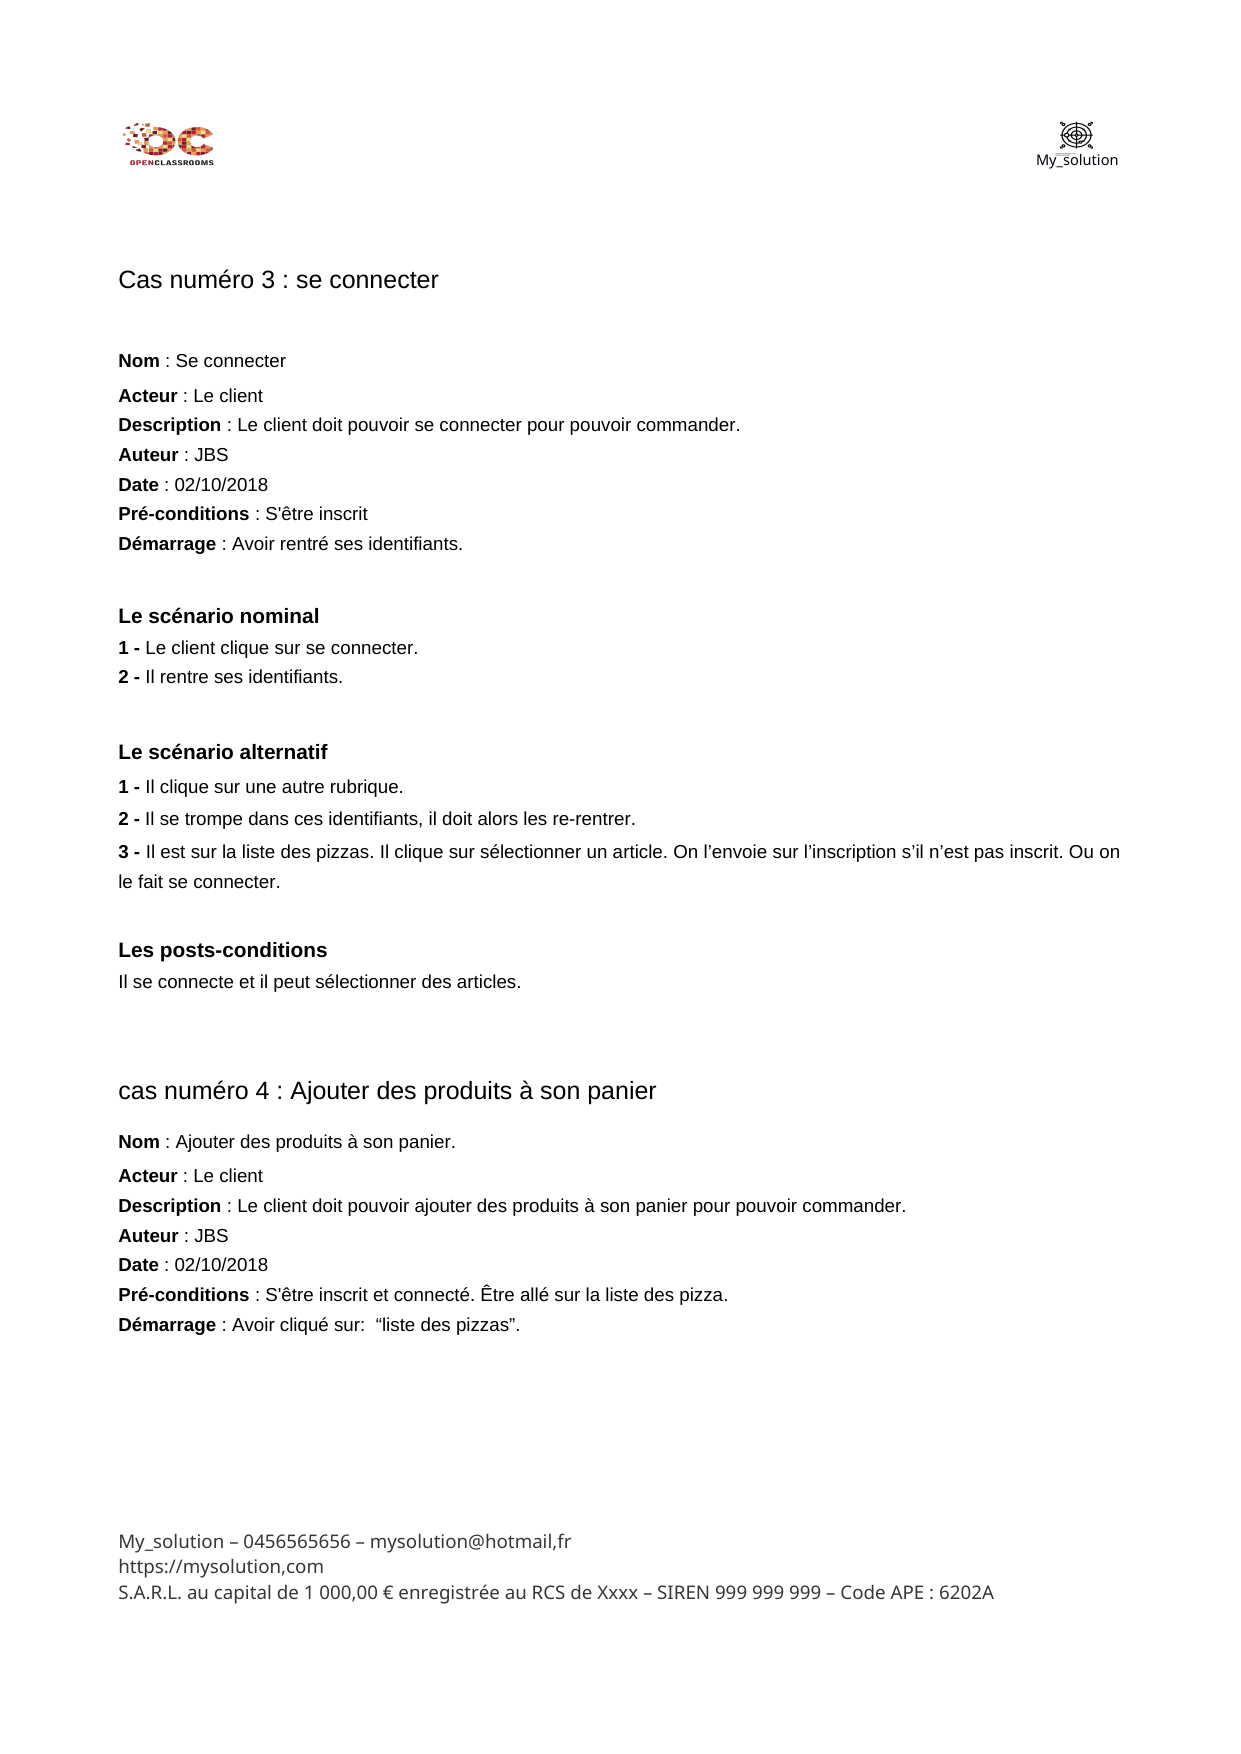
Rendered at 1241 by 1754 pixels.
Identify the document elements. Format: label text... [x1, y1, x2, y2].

text Il se connecte et il peut sélectionner des articles. [118, 971, 1122, 993]
text Pré-conditions : S'être inscrit et connecté. Être allé sur la liste des pizza. [118, 1284, 1122, 1305]
text Pré-conditions : S'être inscrit [118, 503, 1122, 525]
text Auteur : JBS [118, 444, 1122, 465]
picture [1052, 118, 1101, 158]
text Date : 02/10/2018 [118, 473, 1122, 495]
text Date : 02/10/2018 [118, 1254, 1122, 1276]
text Démarrage : Avoir cliqué sur: “liste des pizzas”. [118, 1313, 1122, 1335]
text Nom : Se connecter [118, 350, 1122, 372]
text Le scénario nominal [118, 603, 1122, 627]
text Acteur : Le client [118, 384, 1122, 406]
text Démarrage : Avoir rentré ses identifiants. [118, 533, 1122, 554]
text Cas numéro 3 : se connecter [118, 234, 1122, 294]
text 1 - Le client clique sur se connecter. [118, 636, 1122, 658]
text Description : Le client doit pouvoir se connecter pour pouvoir commander. [118, 414, 1122, 436]
text cas numéro 4 : Ajouter des produits à son panier [118, 1076, 1122, 1105]
text Description : Le client doit pouvoir ajouter des produits à son panier pour pouvoir commander. [118, 1195, 1122, 1216]
text Le scénario alternatif [118, 737, 1122, 765]
text 2 - Il se trompe dans ces identifiants, il doit alors les re-rentrer. [118, 806, 1122, 831]
text 1 - Il clique sur une autre rubrique. [118, 776, 1122, 797]
text Auteur : JBS [118, 1224, 1122, 1246]
text Les posts-conditions [118, 938, 1122, 962]
picture [119, 118, 217, 170]
text Acteur : Le client [118, 1165, 1122, 1187]
text 2 - Il rentre ses identifiants. [118, 666, 1122, 688]
text 3 - Il est sur la liste des pizzas. Il clique sur sélectionner un article. On l’envoie sur l’inscription s’il n’est pas inscrit. Ou on le fait se connecter. [118, 841, 1122, 892]
text Nom : Ajouter des produits à son panier. [118, 1131, 1122, 1153]
